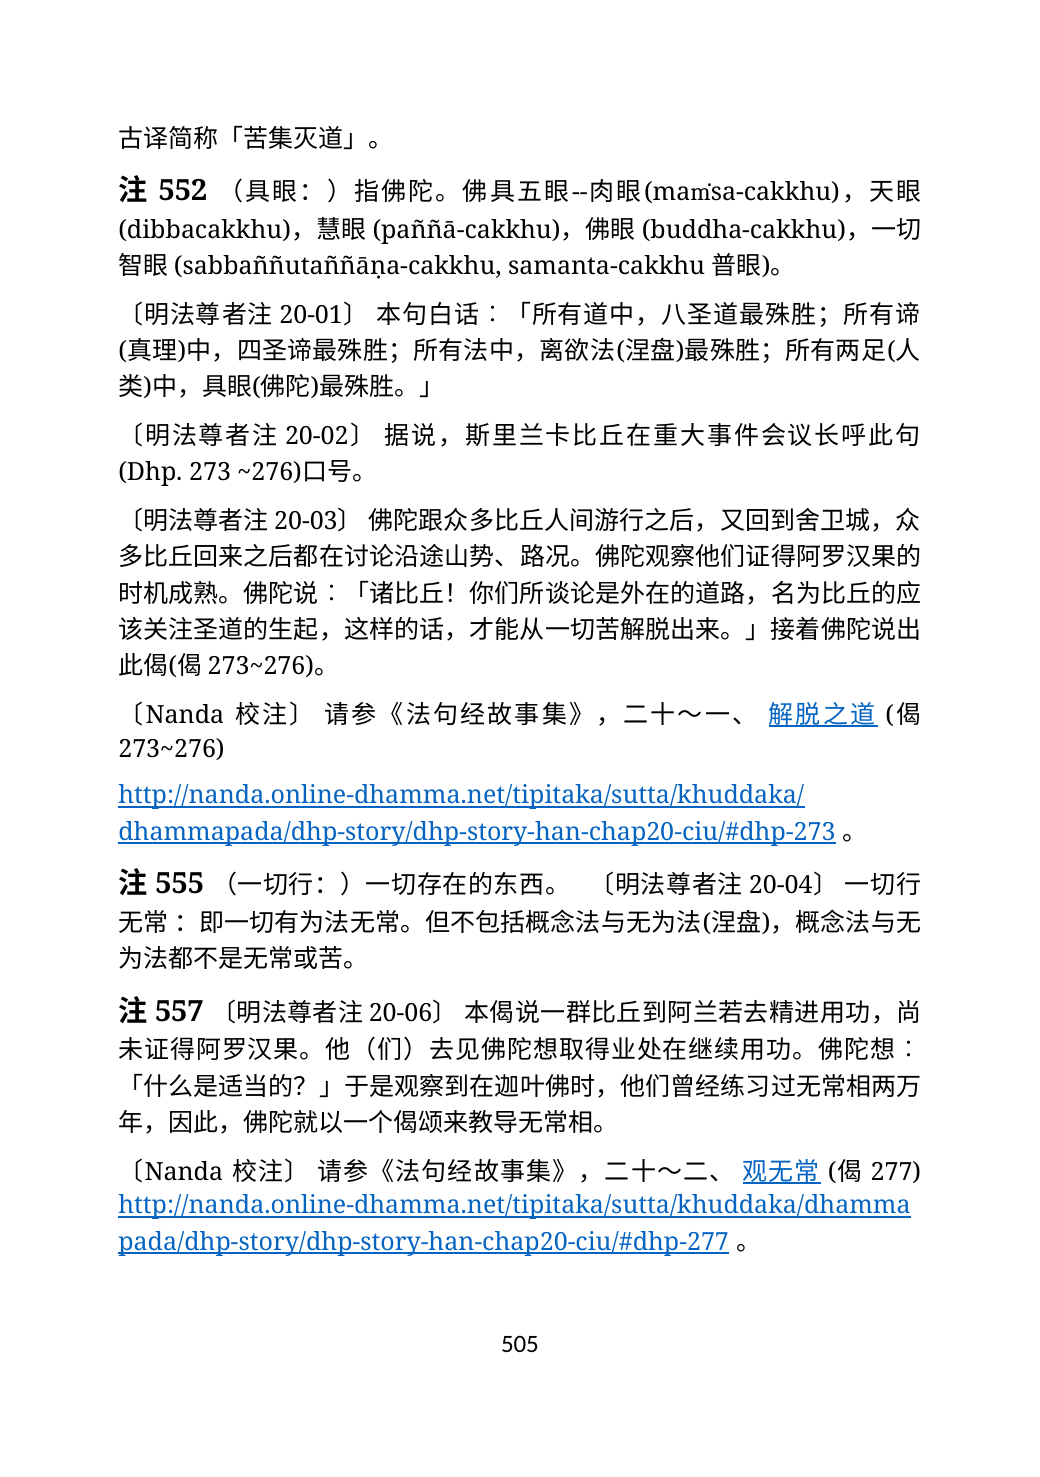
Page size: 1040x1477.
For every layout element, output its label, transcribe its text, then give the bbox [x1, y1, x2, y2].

text 〔Nanda 校注〕 请参《法句经故事集》，二十～二、 观无常 (偈 277) http://nanda.online-dhamma.net/tipitaka/sutta/khuddaka/dhammapada/dhp-story/dhp-story-han-chap20-ciu/#dhp-277 。 [118, 1151, 921, 1257]
text 古译简称「苦集灭道」。 [118, 118, 921, 154]
text 〔明法尊者注20-02〕 据说，斯里兰卡比丘在重大事件会议长呼此句(Dhp. 273 ~276)口号。 [118, 416, 921, 488]
text 注 557 〔明法尊者注20-06〕 本偈说一群比丘到阿兰若去精进用功，尚未证得阿罗汉果。他（们）去见佛陀想取得业处在继续用功。佛陀想︰「什么是适当的？」于是观察到在迦叶佛时，他们曾经练习过无常相两万年，因此，佛陀就以一个偈颂来教导无常相。 [118, 987, 921, 1138]
text 注 552 （具眼：）指佛陀。佛具五眼--肉眼(maṁsa-cakkhu)，天眼 (dibbacakkhu)，慧眼 (paññā-cakkhu)，佛眼 (buddha-cakkhu)，一切智眼 (sabbaññutaññāṇa-cakkhu, samanta-cakkhu 普眼)。 [118, 167, 921, 282]
text 注 555 （一切行：）一切存在的东西。 〔明法尊者注20-04〕 一切行无常 ：即一切有为法无常。但不包括概念法与无为法(涅盘)，概念法与无为法都不是无常或苦。 [118, 860, 921, 975]
text http://nanda.online-dhamma.net/tipitaka/sutta/khuddaka/dhammapada/dhp-story/dhp-story-han-chap20-ciu/#dhp-273 。 [118, 777, 921, 847]
text 〔Nanda 校注〕 请参《法句经故事集》，二十～一、 解脱之道 (偈 273~276) [118, 694, 921, 764]
text 〔明法尊者注20-03〕 佛陀跟众多比丘人间游行之后，又回到舍卫城，众多比丘回来之后都在讨论沿途山势、路况。佛陀观察他们证得阿罗汉果的时机成熟。佛陀说︰「诸比丘！你们所谈论是外在的道路，名为比丘的应该关注圣道的生起，这样的话，才能从一切苦解脱出来。」接着佛陀说出此偈(偈 273~276)。 [118, 501, 921, 682]
text 〔明法尊者注20-01〕 本句白话︰「所有道中，八圣道最殊胜；所有谛(真理)中，四圣谛最殊胜；所有法中，离欲法(涅盘)最殊胜；所有两足(人类)中，具眼(佛陀)最殊胜。」 [118, 294, 921, 403]
